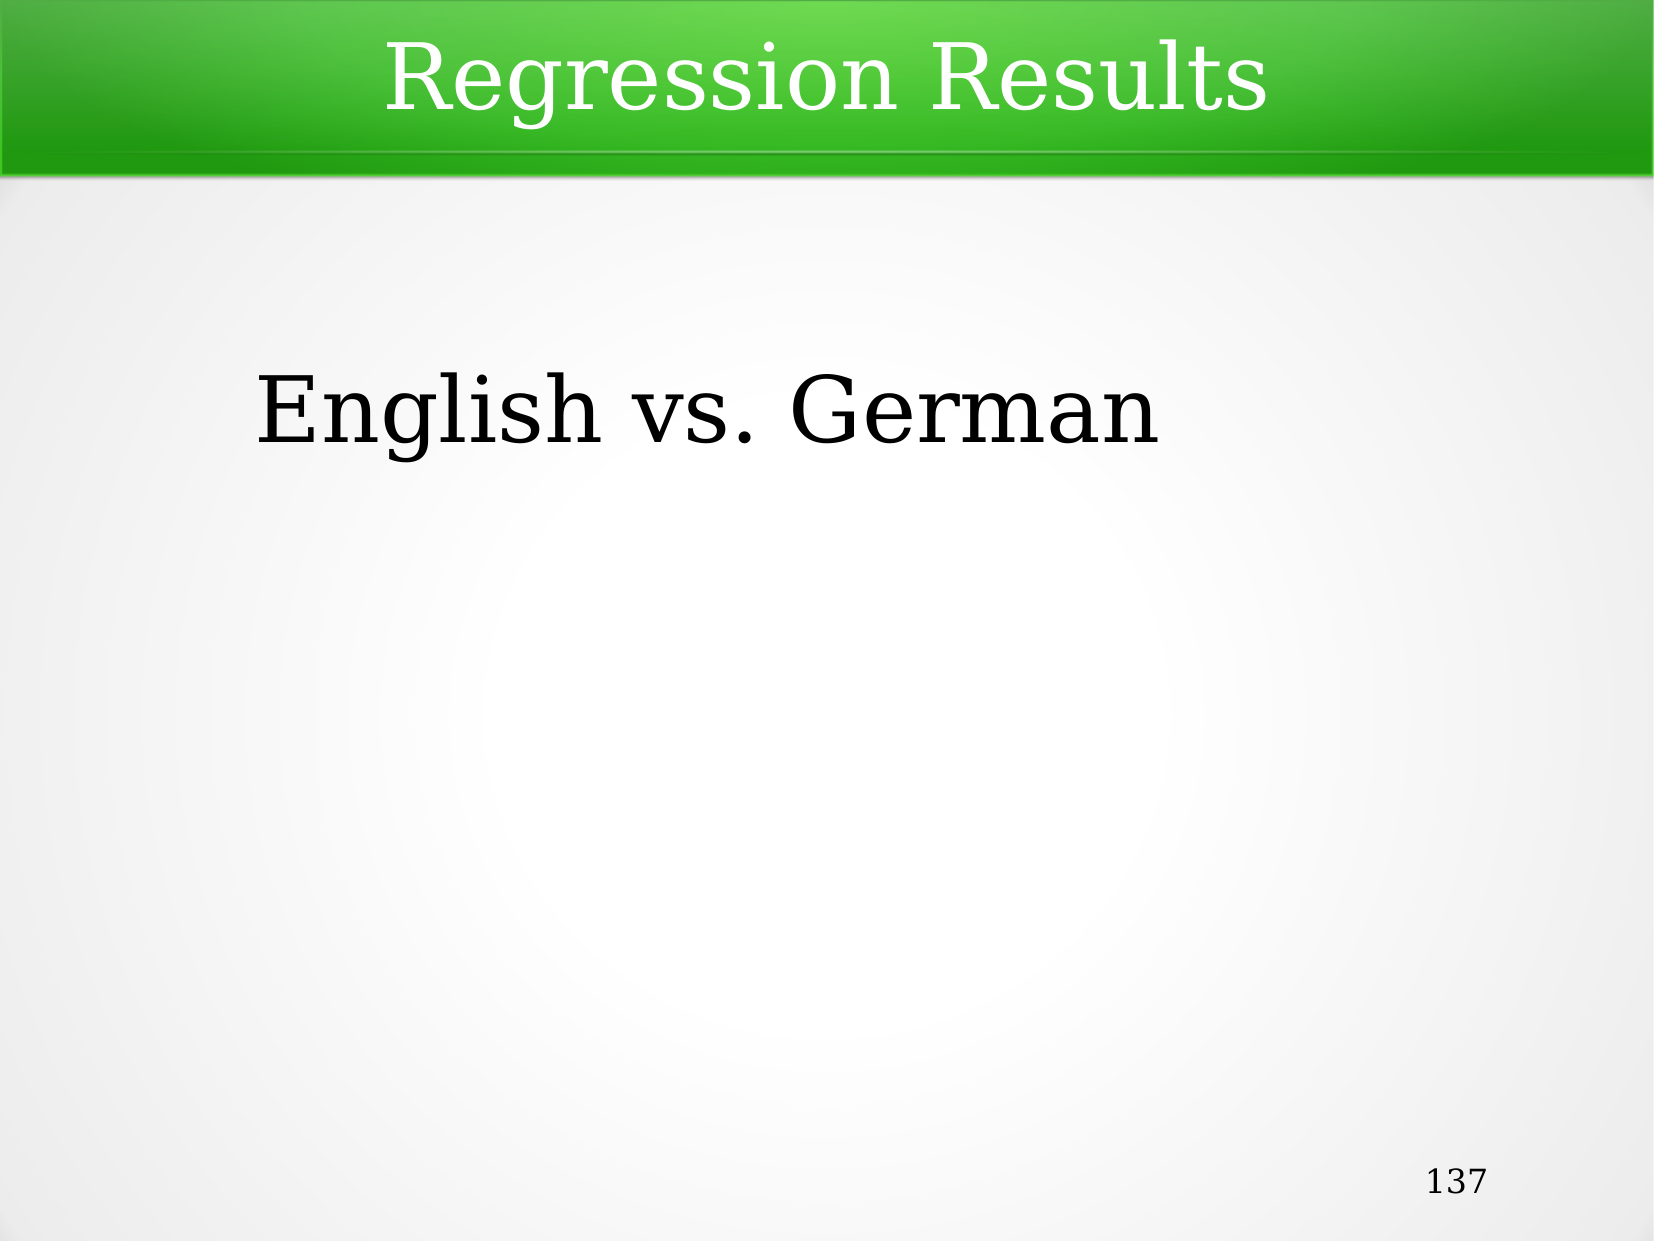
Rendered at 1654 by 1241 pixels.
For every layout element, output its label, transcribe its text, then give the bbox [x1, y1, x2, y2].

text_box English vs. German [239, 362, 1246, 571]
picture [0, 0, 1654, 1241]
title Regression Results [82, 11, 1571, 154]
